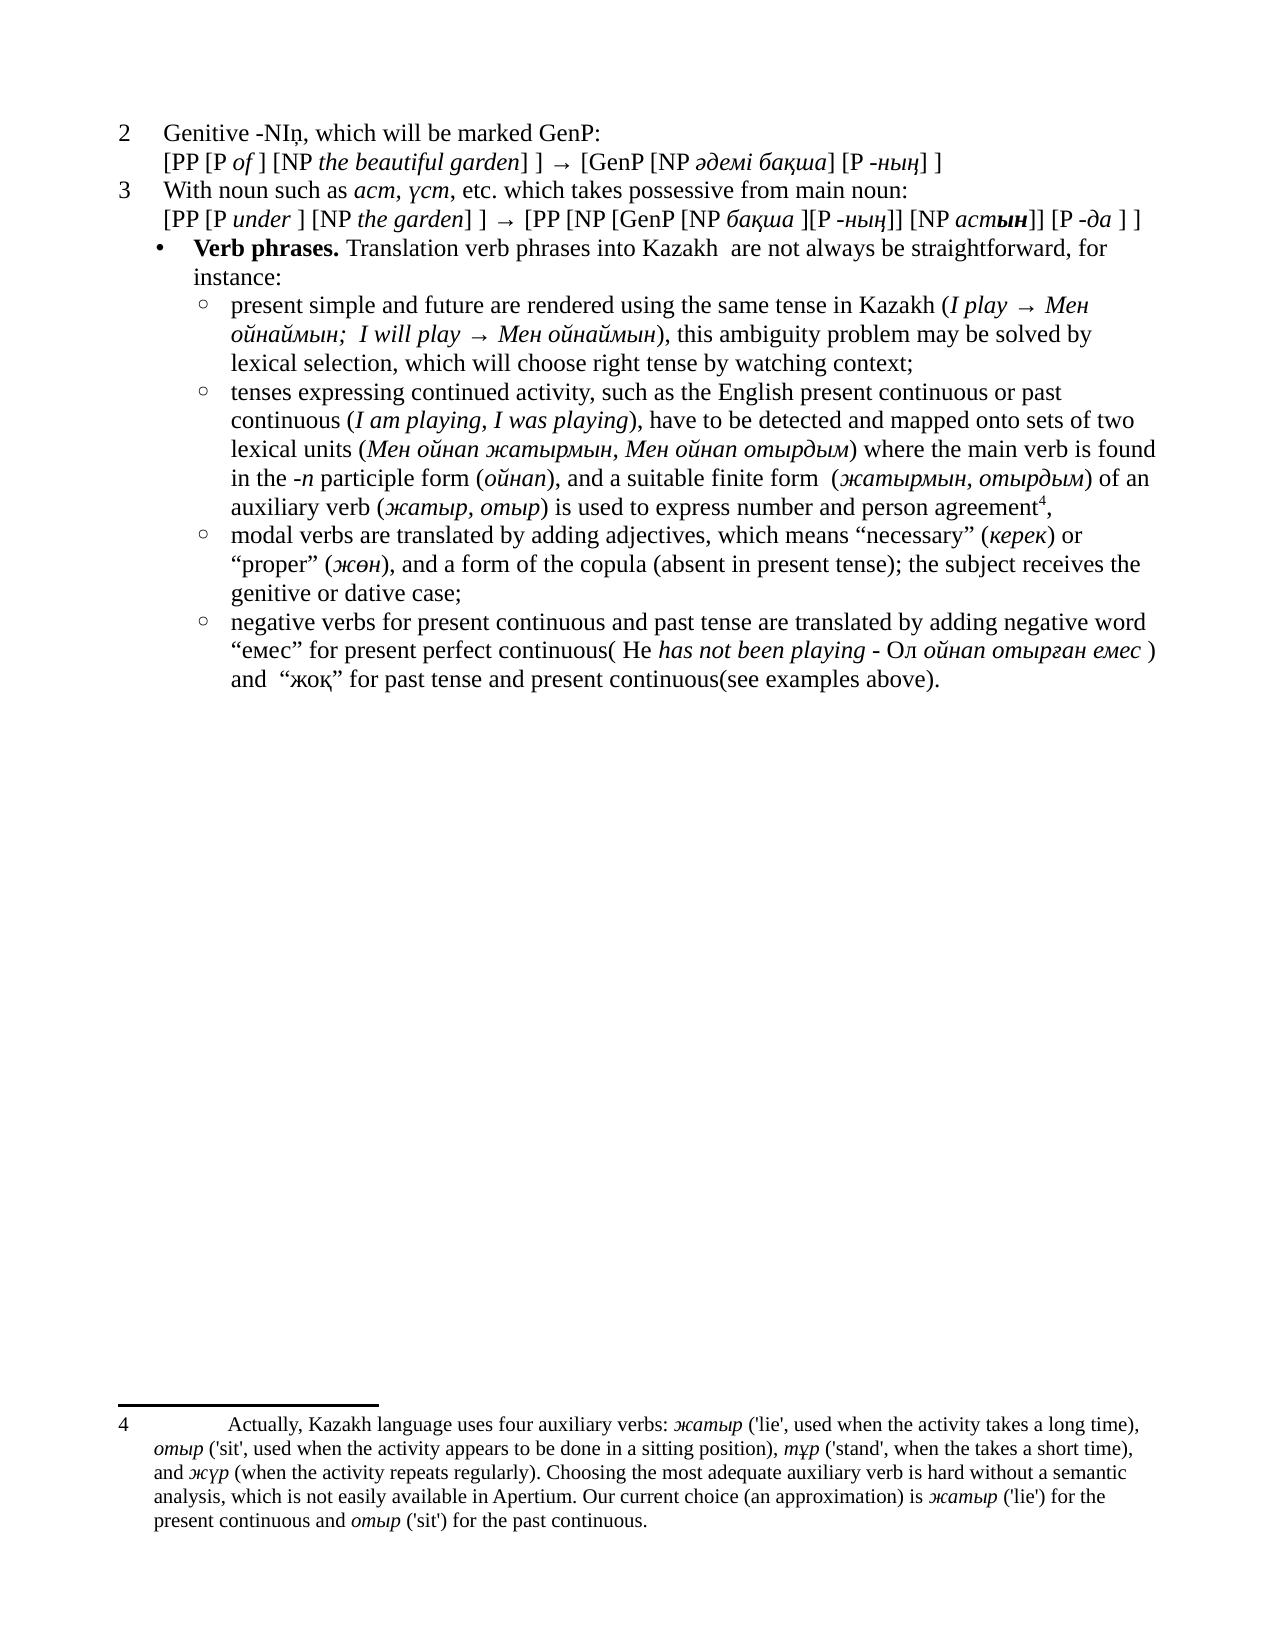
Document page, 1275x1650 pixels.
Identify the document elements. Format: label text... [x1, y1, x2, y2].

list Actually, Kazakh language uses four auxiliary verbs: жатыр ('lie', used when the activity takes a long time), отыр ('sit', used when the activity appears to be done in a sitting position), тұр ('stand', when the takes a short time), and жүр (when the activity repeats regularly). Choosing the most adequate auxiliary verb is hard without a semantic analysis, which is not easily available in Apertium. Our current choice (an approximation) is жатыр ('lie') for the present continuous and отыр ('sit') for the past continuous. [118, 1412, 1157, 1532]
list modal verbs are translated by adding adjectives, which means “necessary” (керек) or “proper” (жөн), and a form of the copula (absent in present tense); the subject receives the genitive or dative case; [193, 521, 1157, 607]
list Genitive -NIņ, which will be marked GenP: [PP [P of ] [NP the beautiful garden] ] → [GenP [NP әдемі бақша] [P -ның] ] [118, 118, 1157, 176]
list tenses expressing continued activity, such as the English present continuous or past continuous (I am playing, I was playing), have to be detected and mapped onto sets of two lexical units (Мен ойнап жатырмын, Мен ойнап отырдым) where the main verb is found in the -п participle form (ойнап), and a suitable finite form (жатырмын, отырдым) of an auxiliary verb (жатыр, отыр) is used to express number and person agreement, [193, 377, 1157, 521]
list With noun such as аст, үст, etc. which takes possessive from main noun: [PP [P under ] [NP the garden] ] → [PP [NP [GenP [NP бақша ][P -ның]] [NP астын]] [P -да ] ] [118, 176, 1157, 233]
list negative verbs for present continuous and past tense are translated by adding negative word “емес” for present perfect continuous( He has not been playing - Ол ойнап отырған емес ) and “жоқ” for past tense and present continuous(see examples above). [193, 607, 1157, 693]
list Verb phrases. Translation verb phrases into Kazakh are not always be straightforward, for instance: [156, 233, 1157, 291]
list present simple and future are rendered using the same tense in Kazakh (I play → Мен ойнаймын; I will play → Мен ойнаймын), this ambiguity problem may be solved by lexical selection, which will choose right tense by watching context; [193, 291, 1157, 377]
